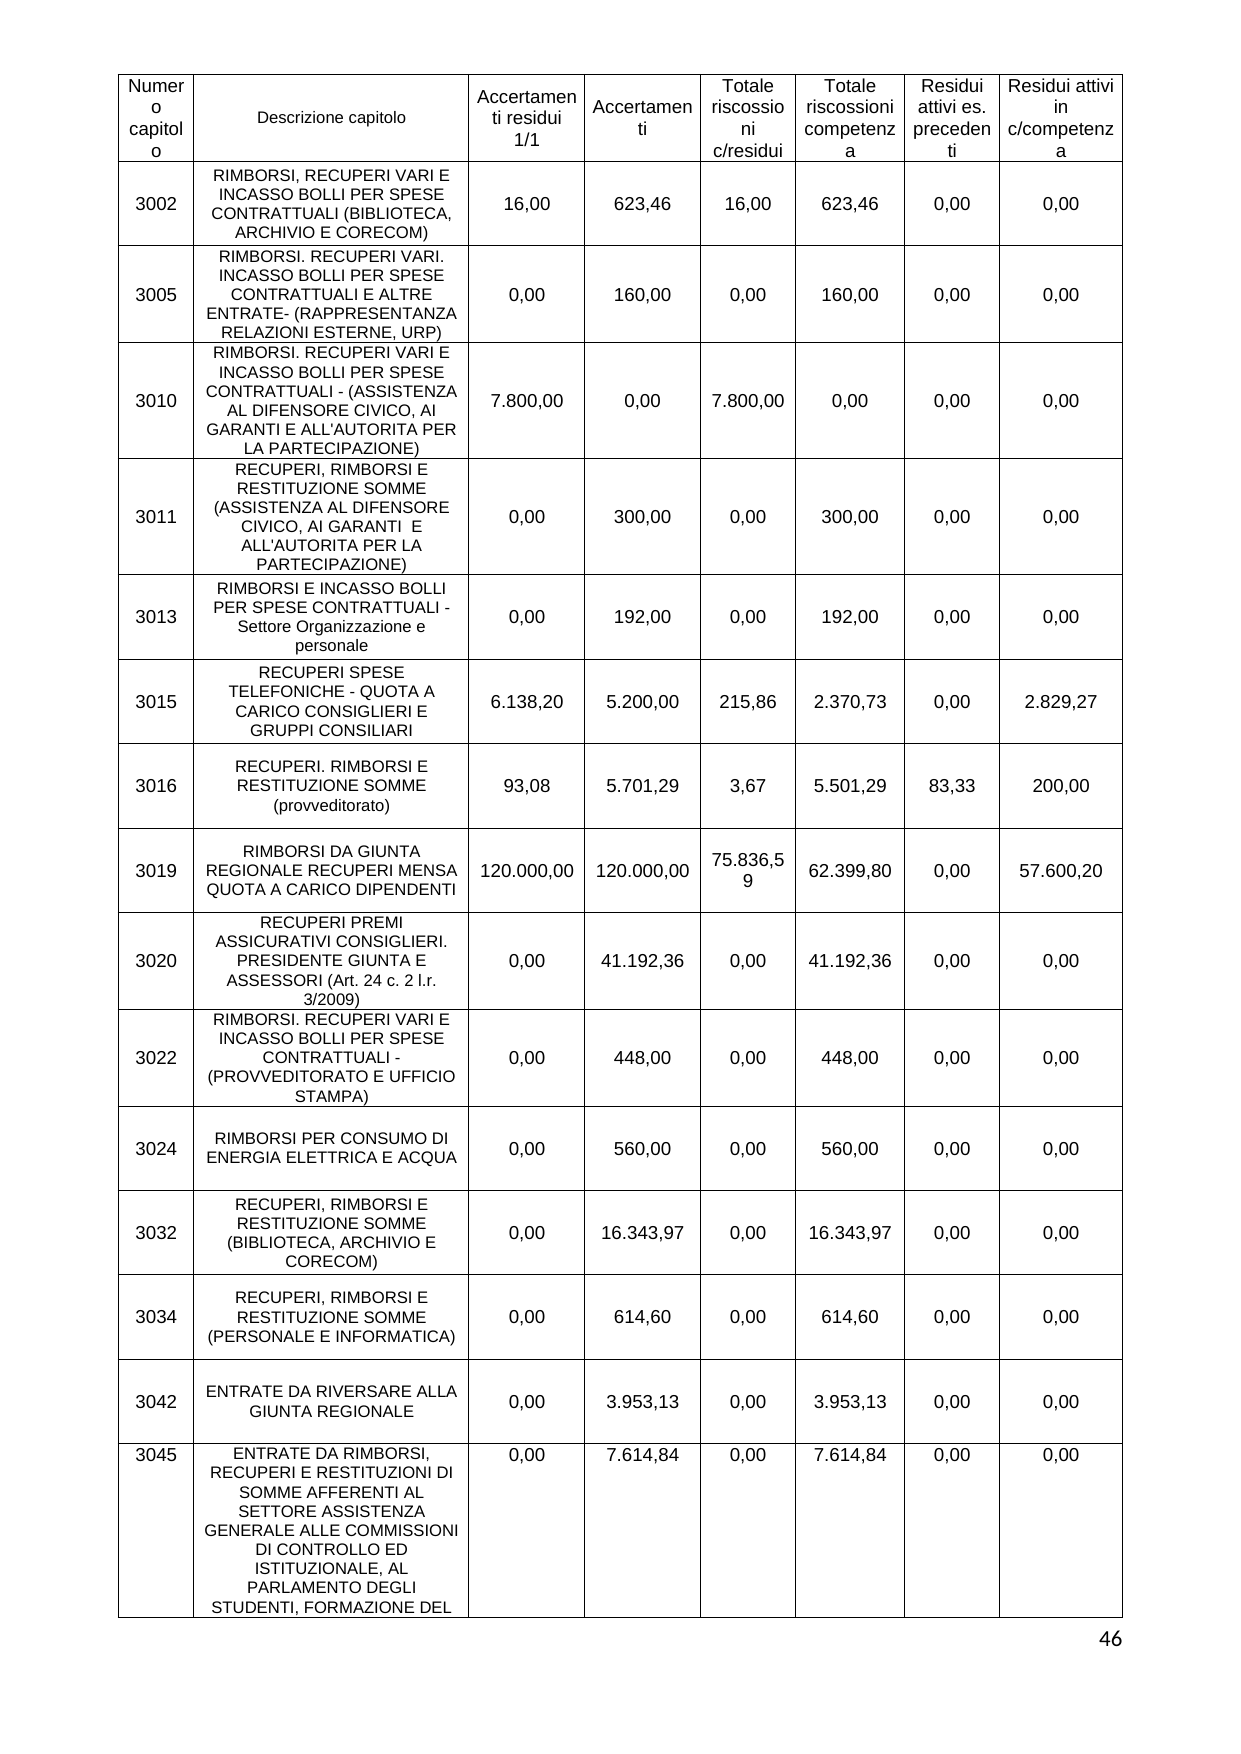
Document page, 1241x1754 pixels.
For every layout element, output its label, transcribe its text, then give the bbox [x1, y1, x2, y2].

table_cell 0,00 [1000, 1360, 1122, 1443]
table_cell RECUPERI, RIMBORSI E RESTITUZIONE SOMME (ASSISTENZA AL DIFENSORE CIVICO, AI GARANTI E ALL'AUTORITA PER LA PARTECIPAZIONE) [194, 459, 468, 574]
table_cell 0,00 [701, 246, 795, 342]
table_cell 0,00 [469, 1191, 584, 1274]
table_cell 120.000,00 [469, 829, 584, 912]
table_cell 41.192,36 [585, 913, 700, 1009]
table_cell 3.953,13 [585, 1360, 700, 1443]
table_cell RECUPERI. RIMBORSI E RESTITUZIONE SOMME (provveditorato) [194, 744, 468, 827]
table_cell 3005 [119, 246, 193, 342]
table_cell 0,00 [701, 1107, 795, 1190]
table_cell 3022 [119, 1010, 193, 1106]
table_cell 3020 [119, 913, 193, 1009]
table_cell RIMBORSI DA GIUNTA REGIONALE RECUPERI MENSA QUOTA A CARICO DIPENDENTI [194, 829, 468, 912]
table_cell 3024 [119, 1107, 193, 1190]
table_cell 5.501,29 [796, 744, 904, 827]
table_header Residui attivi in c/competenza [1000, 75, 1122, 161]
table_header Accertamenti residui 1/1 [469, 75, 584, 161]
table_cell RIMBORSI PER CONSUMO DI ENERGIA ELETTRICA E ACQUA [194, 1107, 468, 1190]
table_cell 0,00 [1000, 1275, 1122, 1359]
table_cell 120.000,00 [585, 829, 700, 912]
table_cell 7.614,84 [585, 1444, 700, 1617]
table_cell 3002 [119, 162, 193, 245]
table_cell 3016 [119, 744, 193, 827]
table_cell 0,00 [469, 1360, 584, 1443]
table_cell 0,00 [796, 343, 904, 458]
table_cell 614,60 [796, 1275, 904, 1359]
table_cell 3013 [119, 575, 193, 659]
table_cell 0,00 [905, 829, 999, 912]
table_cell 3034 [119, 1275, 193, 1359]
table_cell 0,00 [1000, 162, 1122, 245]
table_cell 0,00 [1000, 343, 1122, 458]
table_cell 0,00 [701, 913, 795, 1009]
table_cell ENTRATE DA RIVERSARE ALLA GIUNTA REGIONALE [194, 1360, 468, 1443]
table_cell RECUPERI, RIMBORSI E RESTITUZIONE SOMME (PERSONALE E INFORMATICA) [194, 1275, 468, 1359]
table_cell 0,00 [469, 913, 584, 1009]
table_cell 0,00 [585, 343, 700, 458]
table_cell RIMBORSI. RECUPERI VARI E INCASSO BOLLI PER SPESE CONTRATTUALI - (PROVVEDITORATO E UFFICIO STAMPA) [194, 1010, 468, 1106]
table_cell 75.836,59 [701, 829, 795, 912]
table_cell RIMBORSI, RECUPERI VARI E INCASSO BOLLI PER SPESE CONTRATTUALI (BIBLIOTECA, ARCHIVIO E CORECOM) [194, 162, 468, 245]
table_cell 0,00 [1000, 1191, 1122, 1274]
table_cell 5.701,29 [585, 744, 700, 827]
table_cell 0,00 [1000, 1010, 1122, 1106]
table_cell 2.370,73 [796, 660, 904, 743]
table_cell 0,00 [1000, 1107, 1122, 1190]
table_cell 448,00 [585, 1010, 700, 1106]
table_cell 0,00 [1000, 575, 1122, 659]
table_cell 0,00 [905, 343, 999, 458]
table_cell 0,00 [905, 1107, 999, 1190]
table_cell 0,00 [1000, 1444, 1122, 1617]
table_cell 192,00 [585, 575, 700, 659]
table_cell 0,00 [905, 1360, 999, 1443]
table_cell 16,00 [469, 162, 584, 245]
table_cell 0,00 [1000, 459, 1122, 574]
table_cell 3.953,13 [796, 1360, 904, 1443]
table_cell 0,00 [1000, 913, 1122, 1009]
table_cell 160,00 [585, 246, 700, 342]
table_cell 0,00 [469, 1275, 584, 1359]
table_cell 200,00 [1000, 744, 1122, 827]
table_cell 2.829,27 [1000, 660, 1122, 743]
table_cell 0,00 [905, 1010, 999, 1106]
table_cell 7.614,84 [796, 1444, 904, 1617]
table_cell 0,00 [469, 1010, 584, 1106]
table_cell 7.800,00 [469, 343, 584, 458]
table_cell 16.343,97 [585, 1191, 700, 1274]
table_cell 160,00 [796, 246, 904, 342]
table_cell RECUPERI PREMI ASSICURATIVI CONSIGLIERI. PRESIDENTE GIUNTA E ASSESSORI (Art. 24 c. 2 l.r. 3/2009) [194, 913, 468, 1009]
table_cell 0,00 [905, 1444, 999, 1617]
table_cell 0,00 [469, 575, 584, 659]
table_header Numero capitolo [119, 75, 193, 161]
table_cell 0,00 [469, 1107, 584, 1190]
table_cell 7.800,00 [701, 343, 795, 458]
table_cell RECUPERI, RIMBORSI E RESTITUZIONE SOMME (BIBLIOTECA, ARCHIVIO E CORECOM) [194, 1191, 468, 1274]
table_cell 560,00 [796, 1107, 904, 1190]
table_cell RIMBORSI. RECUPERI VARI. INCASSO BOLLI PER SPESE CONTRATTUALI E ALTRE ENTRATE- (RAPPRESENTANZA RELAZIONI ESTERNE, URP) [194, 246, 468, 342]
table_cell 57.600,20 [1000, 829, 1122, 912]
table_cell 3045 [119, 1444, 193, 1617]
table_cell 0,00 [905, 1191, 999, 1274]
table_header Descrizione capitolo [194, 75, 468, 161]
table_cell 623,46 [585, 162, 700, 245]
table_cell 0,00 [905, 246, 999, 342]
table_cell 93,08 [469, 744, 584, 827]
table_cell 3011 [119, 459, 193, 574]
table_cell 623,46 [796, 162, 904, 245]
table_cell 16,00 [701, 162, 795, 245]
table_cell 0,00 [1000, 246, 1122, 342]
table_cell 16.343,97 [796, 1191, 904, 1274]
table_cell 3015 [119, 660, 193, 743]
table_cell RECUPERI SPESE TELEFONICHE - QUOTA A CARICO CONSIGLIERI E GRUPPI CONSILIARI [194, 660, 468, 743]
table_cell 3032 [119, 1191, 193, 1274]
table_cell 3042 [119, 1360, 193, 1443]
table_cell 0,00 [905, 1275, 999, 1359]
table_cell 0,00 [701, 1444, 795, 1617]
table_cell 300,00 [585, 459, 700, 574]
table_cell 0,00 [905, 459, 999, 574]
table_cell 448,00 [796, 1010, 904, 1106]
table_cell 0,00 [701, 1275, 795, 1359]
table_cell 560,00 [585, 1107, 700, 1190]
table_header Accertamenti [585, 75, 700, 161]
table_cell 3,67 [701, 744, 795, 827]
table_cell 300,00 [796, 459, 904, 574]
table_header Totale riscossioni c/residui [701, 75, 795, 161]
table_cell 41.192,36 [796, 913, 904, 1009]
table_header Totale riscossioni competenza [796, 75, 904, 161]
table_cell 0,00 [469, 246, 584, 342]
table_cell 0,00 [701, 459, 795, 574]
table_cell 0,00 [905, 913, 999, 1009]
table_cell 0,00 [905, 660, 999, 743]
table_cell 0,00 [701, 1191, 795, 1274]
table_cell 0,00 [905, 162, 999, 245]
table_cell 62.399,80 [796, 829, 904, 912]
table_cell 0,00 [905, 575, 999, 659]
table_cell 6.138,20 [469, 660, 584, 743]
table_cell 3010 [119, 343, 193, 458]
table_cell 3019 [119, 829, 193, 912]
table_cell ENTRATE DA RIMBORSI, RECUPERI E RESTITUZIONI DI SOMME AFFERENTI AL SETTORE ASSISTENZA GENERALE ALLE COMMISSIONI DI CONTROLLO ED ISTITUZIONALE, AL PARLAMENTO DEGLI STUDENTI, FORMAZIONE DEL [194, 1444, 468, 1617]
table_cell RIMBORSI E INCASSO BOLLI PER SPESE CONTRATTUALI - Settore Organizzazione e personale [194, 575, 468, 659]
table_cell 614,60 [585, 1275, 700, 1359]
table_cell 192,00 [796, 575, 904, 659]
table_cell 0,00 [701, 1010, 795, 1106]
table_header Residui attivi es. precedenti [905, 75, 999, 161]
table_cell 83,33 [905, 744, 999, 827]
table_cell 215,86 [701, 660, 795, 743]
table_cell 0,00 [701, 1360, 795, 1443]
table_cell RIMBORSI. RECUPERI VARI E INCASSO BOLLI PER SPESE CONTRATTUALI - (ASSISTENZA AL DIFENSORE CIVICO, AI GARANTI E ALL'AUTORITA PER LA PARTECIPAZIONE) [194, 343, 468, 458]
table_cell 5.200,00 [585, 660, 700, 743]
table_cell 0,00 [701, 575, 795, 659]
table_cell 0,00 [469, 1444, 584, 1617]
table_cell 0,00 [469, 459, 584, 574]
